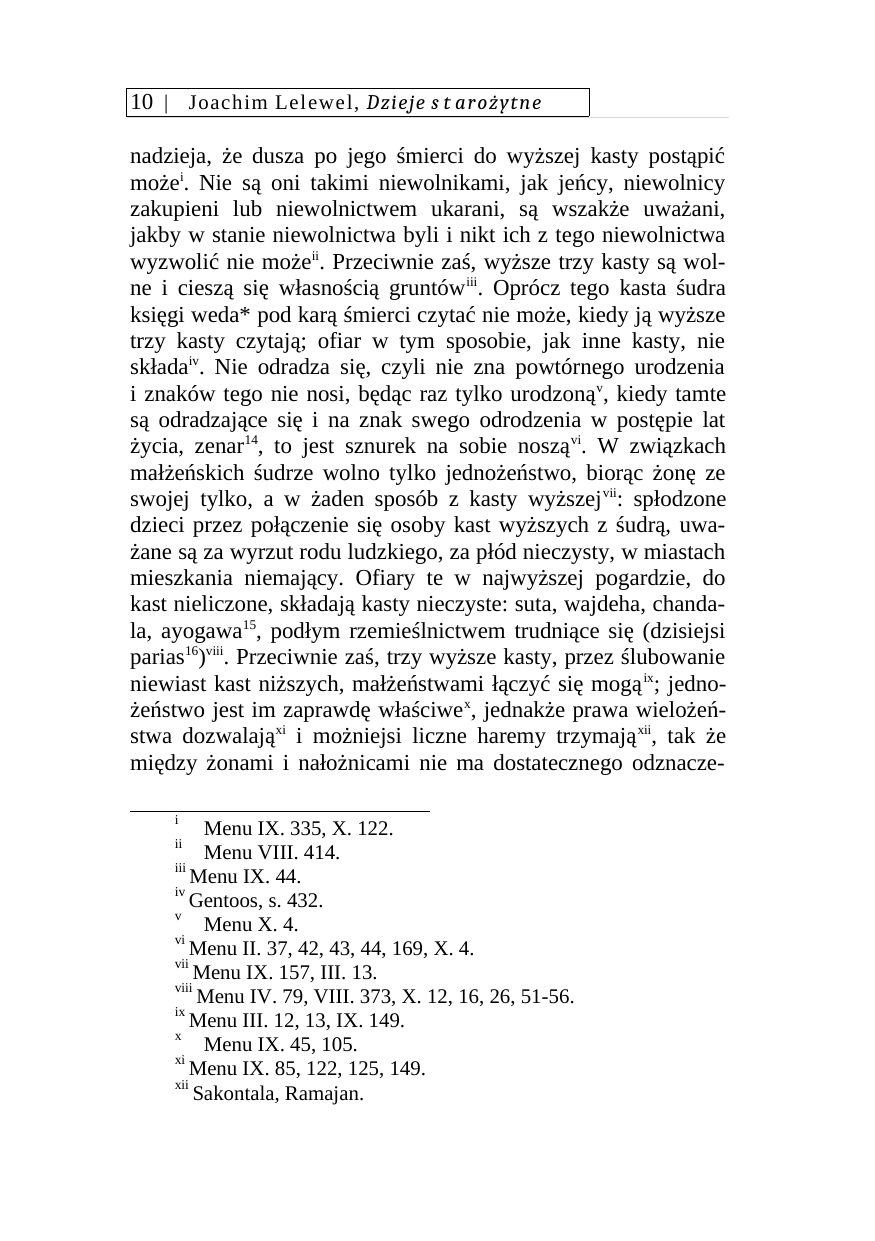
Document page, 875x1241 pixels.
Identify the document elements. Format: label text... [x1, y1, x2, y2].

text viii Menu IV. 79, VIII. 373, X. 12, 16, 26, 51-56. [174, 984, 868, 1008]
text nadzieja, że dusza po jego śmierci do wyższej kasty postąpić możei. Nie są oni takimi niewolnikami, jak jeńcy, niewolnicy zakupieni lub niewolnictwem ukarani, są wszakże uważani, jakby w stanie niewolnictwa byli i nikt ich z tego niewolnictwa wyzwolić nie możeii. Przeciwnie zaś, wyższe trzy kasty są wol- ne i cieszą się własnością gruntówiii. Oprócz tego kasta śudra księgi weda* pod karą śmierci czytać nie może, kiedy ją wyższe trzy kasty czytają; ofiar w tym sposobie, jak inne kasty, nie składaiv. Nie odradza się, czyli nie zna powtórnego urodzenia i znaków tego nie nosi, będąc raz tylko urodzonąv, kiedy tamte są odradzające się i na znak swego odrodzenia w postępie lat życia, zenar14, to jest sznurek na sobie nosząvi. W związkach małżeńskich śudrze wolno tylko jednożeństwo, biorąc żonę ze swojej tylko, a w żaden sposób z kasty wyższejvii: spłodzone dzieci przez połączenie się osoby kast wyższych z śudrą, uwa- żane są za wyrzut rodu ludzkiego, za płód nieczysty, w miastach mieszkania niemający. Ofiary te w najwyższej pogardzie, do kast nieliczone, składają kasty nieczyste: suta, wajdeha, chanda- la, ayogawa15, podłym rzemieślnictwem trudniące się (dzisiejsi parias16)viii. Przeciwnie zaś, trzy wyższe kasty, przez ślubowanie niewiast kast niższych, małżeństwami łączyć się mogąix; jedno- żeństwo jest im zaprawdę właściwex, jednakże prawa wielożeń- stwa dozwalająxi i możniejsi liczne haremy trzymająxii, tak że między żonami i nałożnicami nie ma dostatecznego odznacze- [130, 142, 726, 775]
text vii Menu IX. 157, III. 13. [174, 960, 868, 984]
text i Menu IX. 335, X. 122. [174, 810, 868, 841]
text xii Sakontala, Ramajan. [174, 1080, 868, 1105]
text ix Menu III. 12, 13, IX. 149. [174, 1008, 868, 1032]
text vi Menu II. 37, 42, 43, 44, 169, X. 4. [174, 936, 868, 960]
text iii Menu IX. 44. [174, 864, 868, 888]
text x Menu IX. 45, 105. [174, 1032, 868, 1056]
text v Menu X. 4. [174, 912, 868, 936]
text xi Menu IX. 85, 122, 125, 149. [174, 1056, 868, 1080]
text ii Menu VIII. 414. [174, 841, 868, 864]
text iv Gentoos, s. 432. [174, 888, 868, 912]
